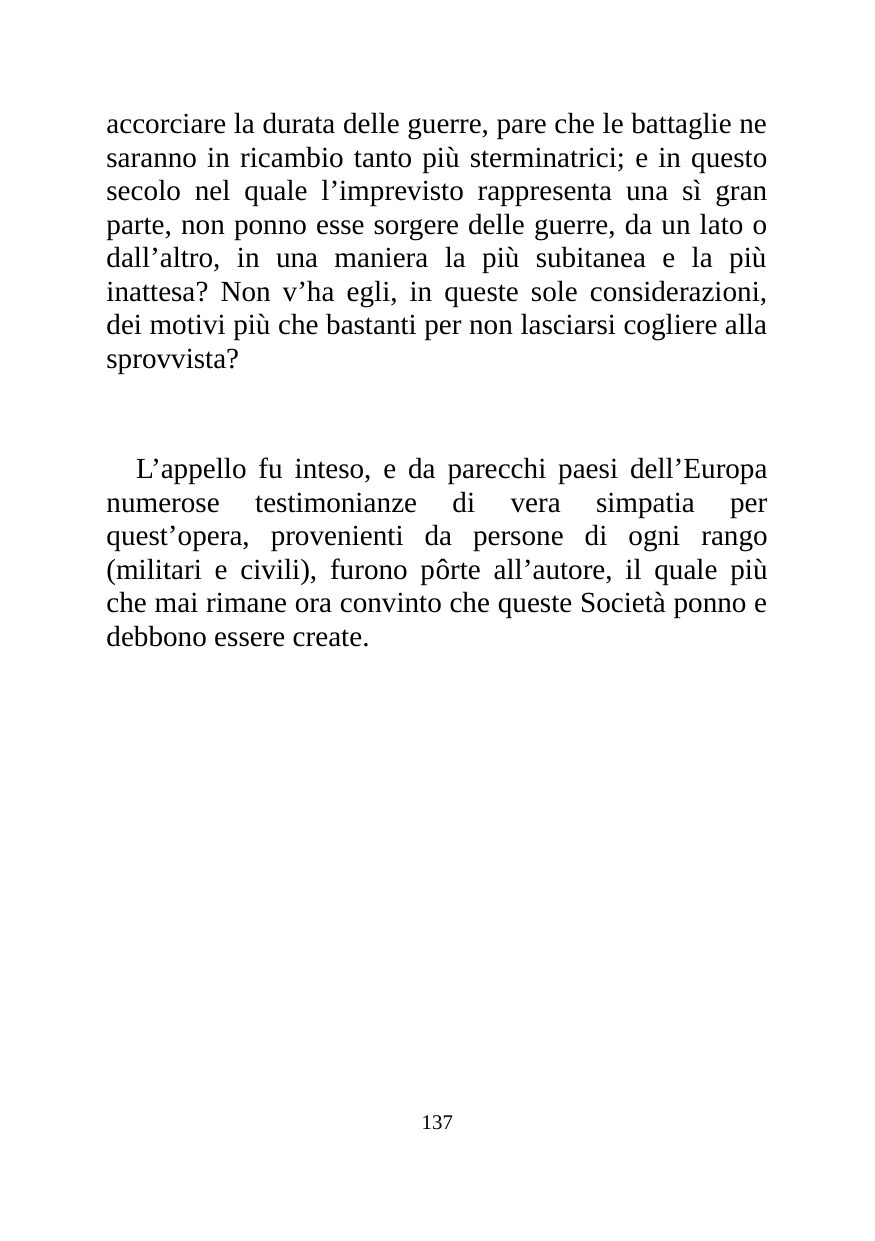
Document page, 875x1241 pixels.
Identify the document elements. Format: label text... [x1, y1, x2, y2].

text accorciare la durata delle guerre, pare che le battaglie ne saranno in ricambio tanto più sterminatrici; e in questo secolo nel quale l’imprevisto rappresenta una sì gran parte, non ponno esse sorgere delle guerre, da un lato o dall’altro, in una maniera la più subitanea e la più inattesa? Non v’ha egli, in queste sole considerazioni, dei motivi più che bastanti per non lasciarsi cogliere alla sprovvista? [106, 106, 768, 374]
text L’appello fu inteso, e da parecchi paesi dell’Europa numerose testimonianze di vera simpatia per quest’opera, provenienti da persone di ogni rango (militari e civili), furono pôrte all’autore, il quale più che mai rimane ora convinto che queste Società ponno e debbono essere create. [106, 451, 768, 653]
